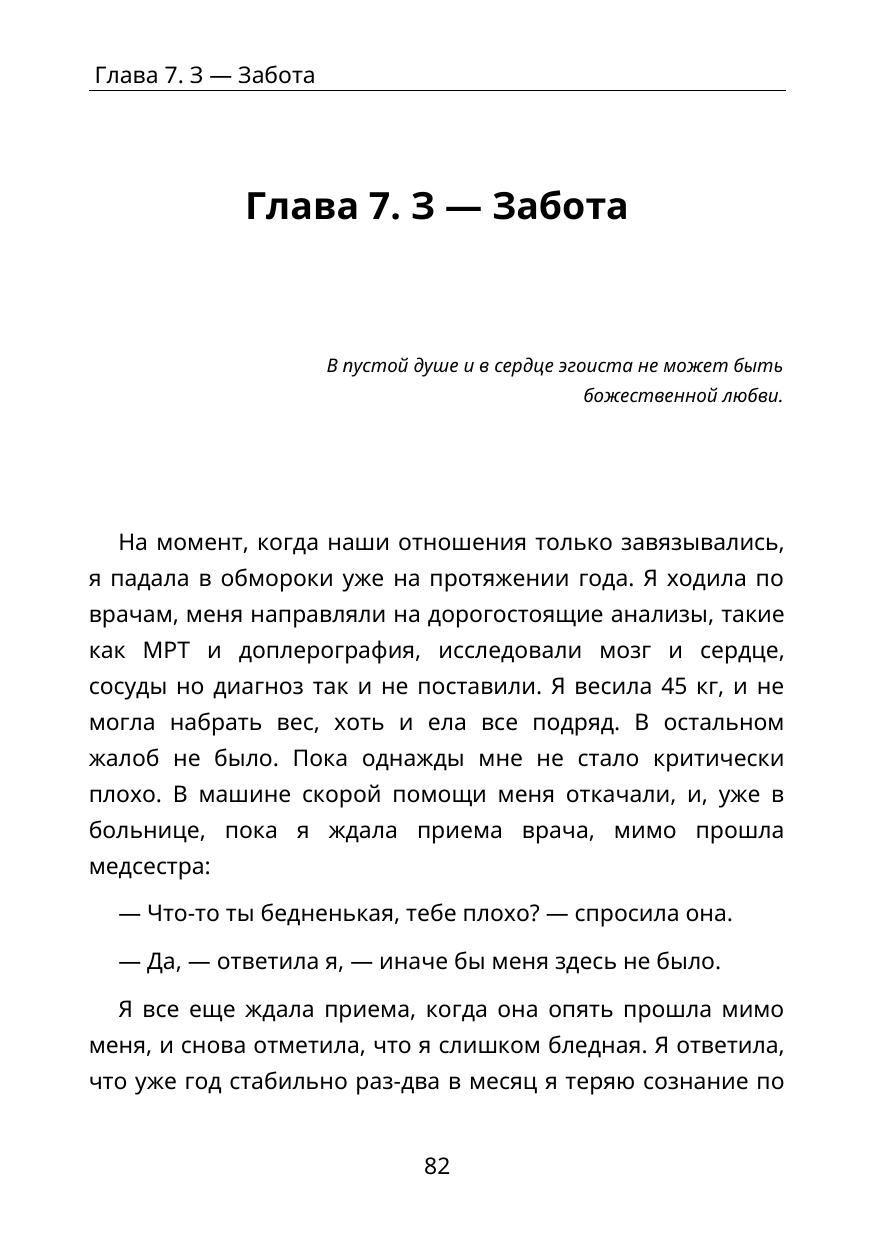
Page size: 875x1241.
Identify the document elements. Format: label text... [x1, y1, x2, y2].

text В пустой душе и в сердце эгоиста не может быть божественной любви. [325, 348, 786, 408]
text Я все еще ждала приема, когда она опять прошла мимо меня, и снова отметила, что я слишком бледная. Я ответила, что уже год стабильно раз-два в месяц я теряю сознание по [88, 993, 786, 1096]
text — Да, — ответила я, — иначе бы меня здесь не было. [88, 945, 786, 976]
text На момент, когда наши отношения только завязывались, я падала в обмороки уже на протяжении года. Я ходила по врачам, меня направляли на дорогостоящие анализы, такие как МРТ и доплерография, исследовали мозг и сердце, сосуды но диагноз так и не поставили. Я весила 45 кг, и не могла набрать вес, хоть и ела все подряд. В остальном жалоб не было. Пока однажды мне не стало критически плохо. В машине скорой помощи меня откачали, и, уже в больнице, пока я ждала приема врача, мимо прошла медсестра: [88, 526, 786, 881]
subtitle Глава 7. З — Забота [88, 179, 786, 230]
text — Что-то ты бедненькая, тебе плохо? — спросила она. [88, 897, 786, 929]
